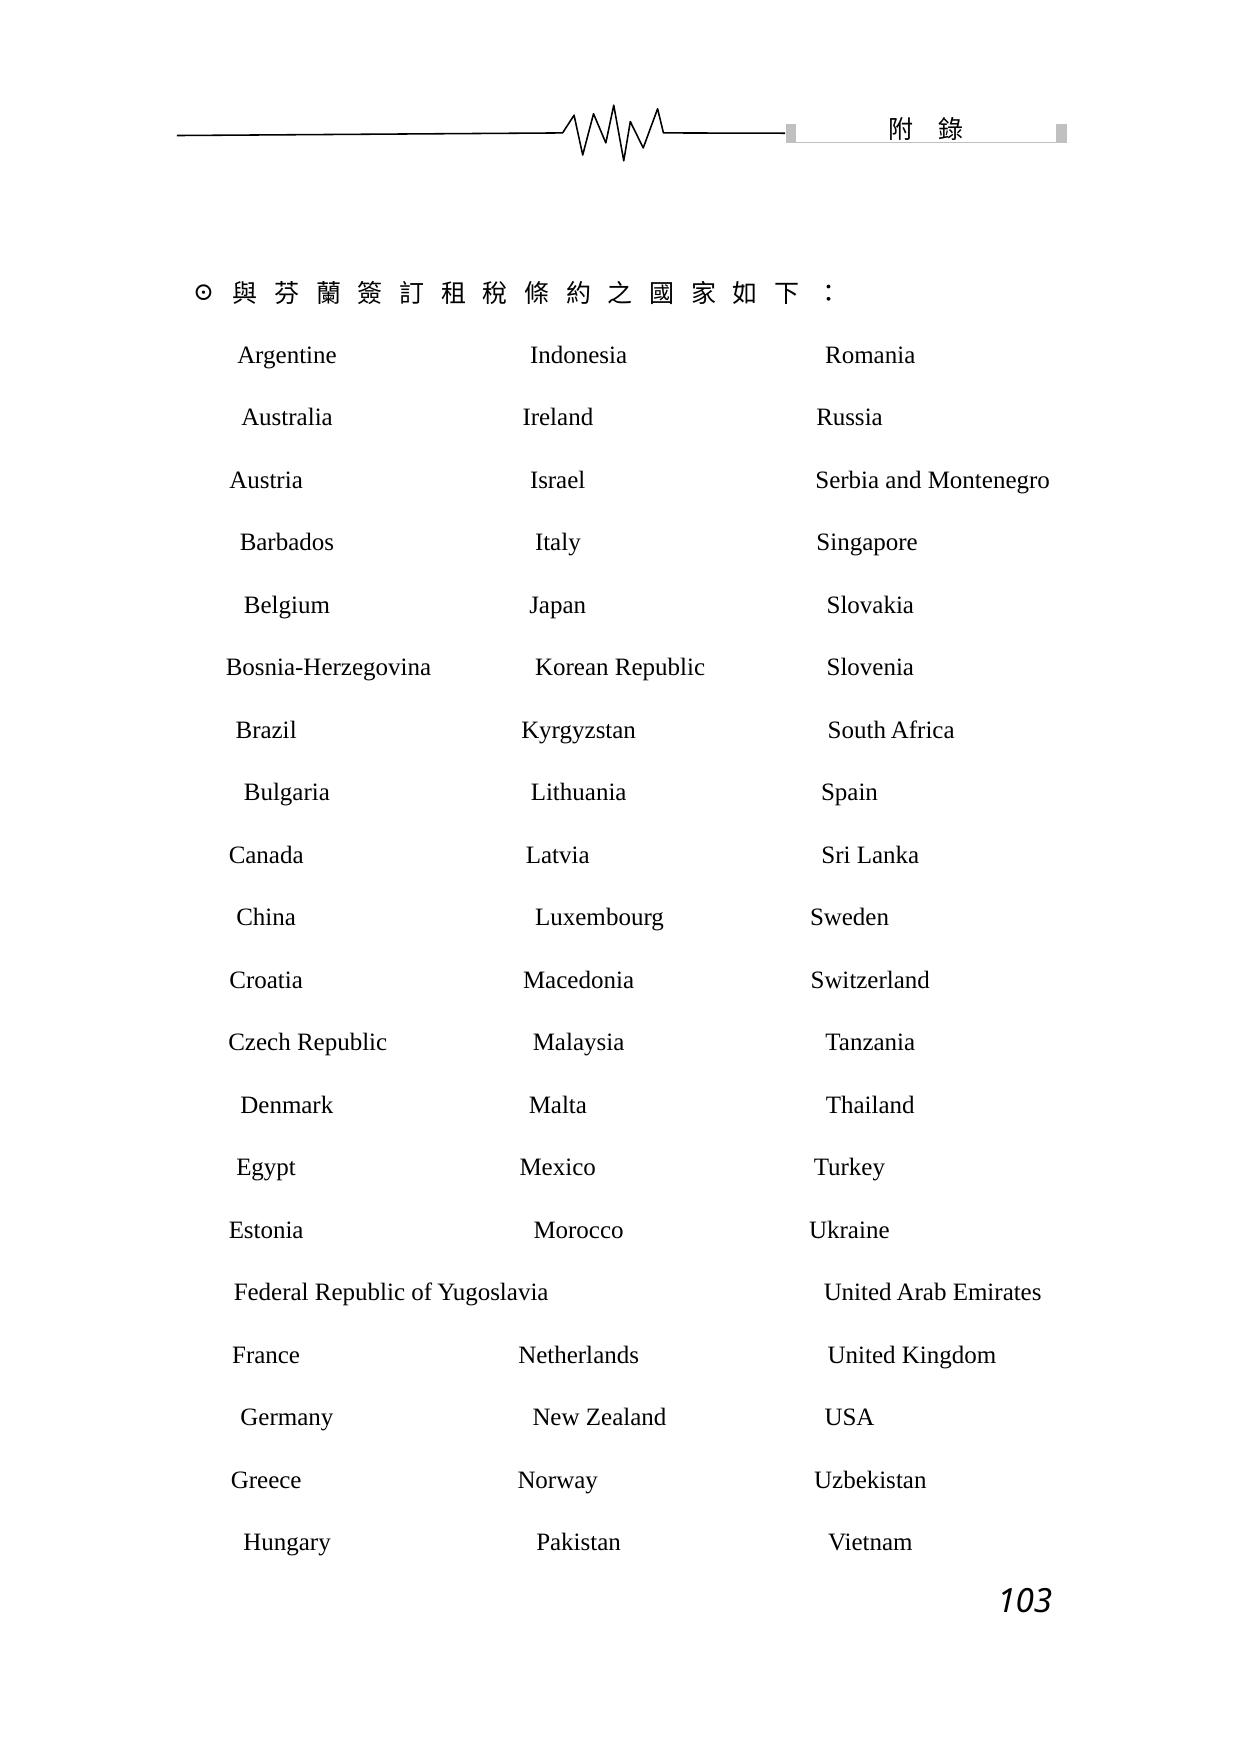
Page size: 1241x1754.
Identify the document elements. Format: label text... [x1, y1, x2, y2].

table_cell Federal Republic of Yugoslavia [209, 1250, 792, 1313]
table_cell Turkey [792, 1125, 1091, 1188]
table_cell Israel [492, 438, 792, 500]
table_cell Mexico [492, 1125, 792, 1188]
table_cell Norway [492, 1438, 792, 1500]
table_cell Japan [492, 563, 792, 625]
table_cell Luxembourg [492, 875, 792, 938]
table_cell New Zealand [492, 1375, 792, 1438]
table_cell Korean Republic [492, 625, 792, 688]
table_cell Barbados [209, 500, 492, 563]
table_cell Australia [209, 375, 492, 438]
table_cell Belgium [209, 563, 492, 625]
table_cell South Africa [792, 688, 1091, 750]
table_cell Spain [792, 750, 1091, 813]
table_cell Egypt [209, 1125, 492, 1188]
table_cell Kyrgyzstan [492, 688, 792, 750]
table_cell Bulgaria [209, 750, 492, 813]
table_cell Tanzania [792, 1000, 1091, 1063]
table_cell Germany [209, 1375, 492, 1438]
table_cell Canada [209, 813, 492, 875]
table_cell Uzbekistan [792, 1438, 1091, 1500]
table_cell Croatia [209, 938, 492, 1000]
table_cell United Arab Emirates [792, 1250, 1091, 1313]
table_cell United Kingdom [792, 1313, 1091, 1375]
table_cell Singapore [792, 500, 1091, 563]
table_cell Latvia [492, 813, 792, 875]
table_cell Austria [209, 438, 492, 500]
table_cell USA [792, 1375, 1091, 1438]
table_cell Serbia and Montenegro [792, 438, 1091, 500]
table_cell Denmark [209, 1063, 492, 1125]
table_cell Malta [492, 1063, 792, 1125]
table_header Indonesia [492, 313, 792, 375]
table_cell Netherlands [492, 1313, 792, 1375]
table_cell Slovenia [792, 625, 1091, 688]
table_cell Brazil [209, 688, 492, 750]
table_cell Thailand [792, 1063, 1091, 1125]
table_cell Switzerland [792, 938, 1091, 1000]
table_cell Slovakia [792, 563, 1091, 625]
table_cell Sri Lanka [792, 813, 1091, 875]
table_cell Lithuania [492, 750, 792, 813]
table_cell China [209, 875, 492, 938]
table_cell Pakistan [492, 1500, 792, 1563]
table_cell Ukraine [792, 1188, 1091, 1250]
table_cell Greece [209, 1438, 492, 1500]
table_cell Russia [792, 375, 1091, 438]
table_cell Hungary [209, 1500, 492, 1563]
table_cell Estonia [209, 1188, 492, 1250]
table_cell Czech Republic [209, 1000, 492, 1063]
table_cell Ireland [492, 375, 792, 438]
table_cell Italy [492, 500, 792, 563]
table_header Argentine [209, 313, 492, 375]
text ⊙與芬蘭簽訂租稅條約之國家如下： [183, 250, 1058, 313]
table_header Romania [792, 313, 1091, 375]
table_cell Macedonia [492, 938, 792, 1000]
table_cell Sweden [792, 875, 1091, 938]
table_cell Malaysia [492, 1000, 792, 1063]
table_cell Vietnam [792, 1500, 1091, 1563]
table_cell Bosnia-Herzegovina [209, 625, 492, 688]
table_cell Morocco [492, 1188, 792, 1250]
table_cell France [209, 1313, 492, 1375]
